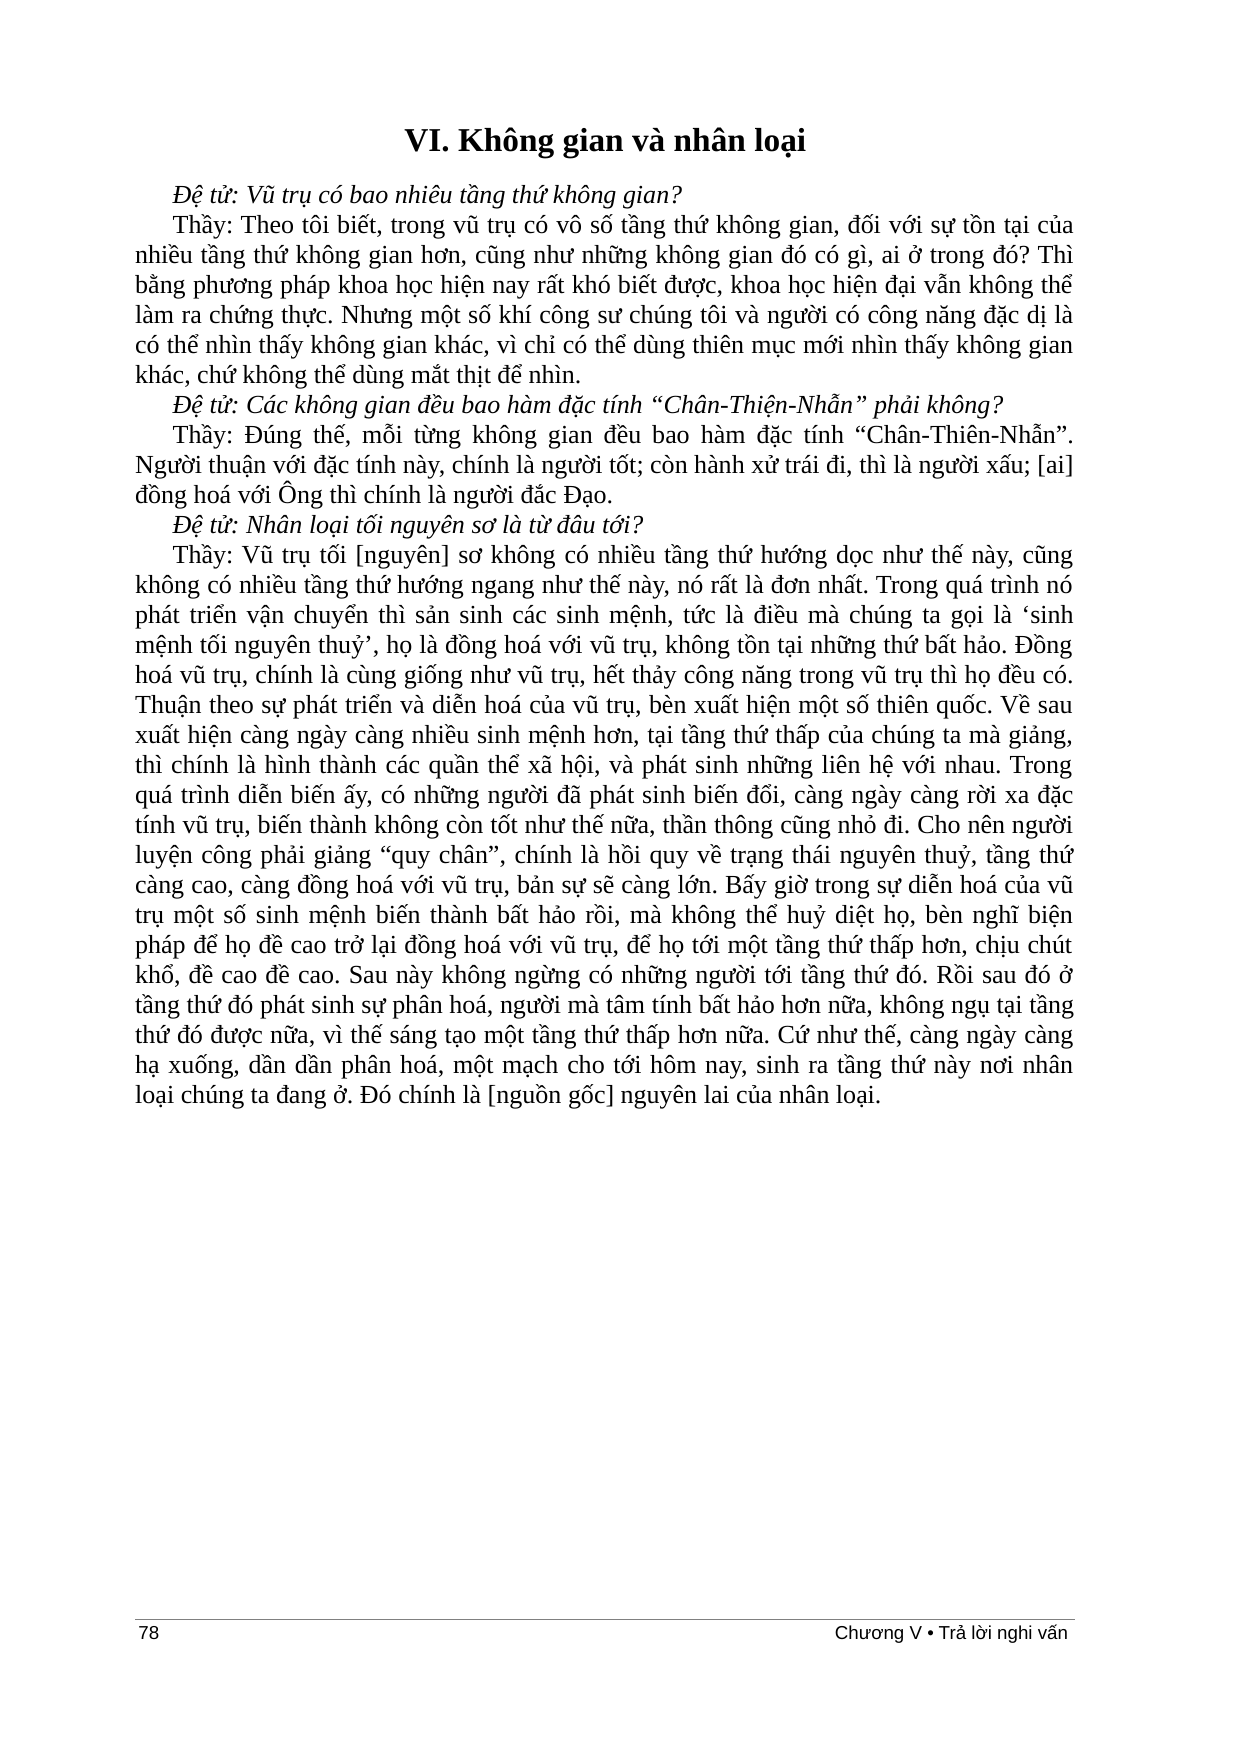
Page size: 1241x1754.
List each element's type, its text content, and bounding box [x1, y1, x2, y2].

text Thầy: Theo tôi biết, trong vũ trụ có vô số tầng thứ không gian, đối với sự tồn tại của nhiều tầng thứ không gian hơn, cũng như những không gian đó có gì, ai ở trong đó? Thì bằng phương pháp khoa học hiện nay rất khó biết được, khoa học hiện đại vẫn không thể làm ra chứng thực. Nhưng một số khí công sư chúng tôi và người có công năng đặc dị là có thể nhìn thấy không gian khác, vì chỉ có thể dùng thiên mục mới nhìn thấy không gian khác, chứ không thể dùng mắt thịt để nhìn. [135, 209, 1075, 389]
text Thầy: Đúng thế, mỗi từng không gian đều bao hàm đặc tính “Chân-Thiên-Nhẫn”. Người thuận với đặc tính này, chính là người tốt; còn hành xử trái đi, thì là người xấu; [ai] đồng hoá với Ông thì chính là người đắc Đạo. [135, 419, 1075, 509]
subtitle VI. Không gian và nhân loại [135, 120, 1075, 158]
text Đệ tử: Nhân loại tối nguyên sơ là từ đâu tới? [135, 509, 1075, 539]
text Đệ tử: Vũ trụ có bao nhiêu tầng thứ không gian? [135, 179, 1075, 209]
text Thầy: Vũ trụ tối [nguyên] sơ không có nhiều tầng thứ hướng dọc như thế này, cũng không có nhiều tầng thứ hướng ngang như thế này, nó rất là đơn nhất. Trong quá trình nó phát triển vận chuyển thì sản sinh các sinh mệnh, tức là điều mà chúng ta gọi là ‘sinh mệnh tối nguyên thuỷ’, họ là đồng hoá với vũ trụ, không tồn tại những thứ bất hảo. Đồng hoá vũ trụ, chính là cùng giống như vũ trụ, hết thảy công năng trong vũ trụ thì họ đều có. Thuận theo sự phát triển và diễn hoá của vũ trụ, bèn xuất hiện một số thiên quốc. Về sau xuất hiện càng ngày càng nhiều sinh mệnh hơn, tại tầng thứ thấp của chúng ta mà giảng, thì chính là hình thành các quần thể xã hội, và phát sinh những liên hệ với nhau. Trong quá trình diễn biến ấy, có những người đã phát sinh biến đổi, càng ngày càng rời xa đặc tính vũ trụ, biến thành không còn tốt như thế nữa, thần thông cũng nhỏ đi. Cho nên người luyện công phải giảng “quy chân”, chính là hồi quy về trạng thái nguyên thuỷ, tầng thứ càng cao, càng đồng hoá với vũ trụ, bản sự sẽ càng lớn. Bấy giờ trong sự diễn hoá của vũ trụ một số sinh mệnh biến thành bất hảo rồi, mà không thể huỷ diệt họ, bèn nghĩ biện pháp để họ đề cao trở lại đồng hoá với vũ trụ, để họ tới một tầng thứ thấp hơn, chịu chút khổ, đề cao đề cao. Sau này không ngừng có những người tới tầng thứ đó. Rồi sau đó ở tầng thứ đó phát sinh sự phân hoá, người mà tâm tính bất hảo hơn nữa, không ngụ tại tầng thứ đó được nữa, vì thế sáng tạo một tầng thứ thấp hơn nữa. Cứ như thế, càng ngày càng hạ xuống, dần dần phân hoá, một mạch cho tới hôm nay, sinh ra tầng thứ này nơi nhân loại chúng ta đang ở. Đó chính là [nguồn gốc] nguyên lai của nhân loại. [135, 539, 1075, 1109]
text Đệ tử: Các không gian đều bao hàm đặc tính “Chân-Thiện-Nhẫn” phải không? [135, 389, 1075, 419]
